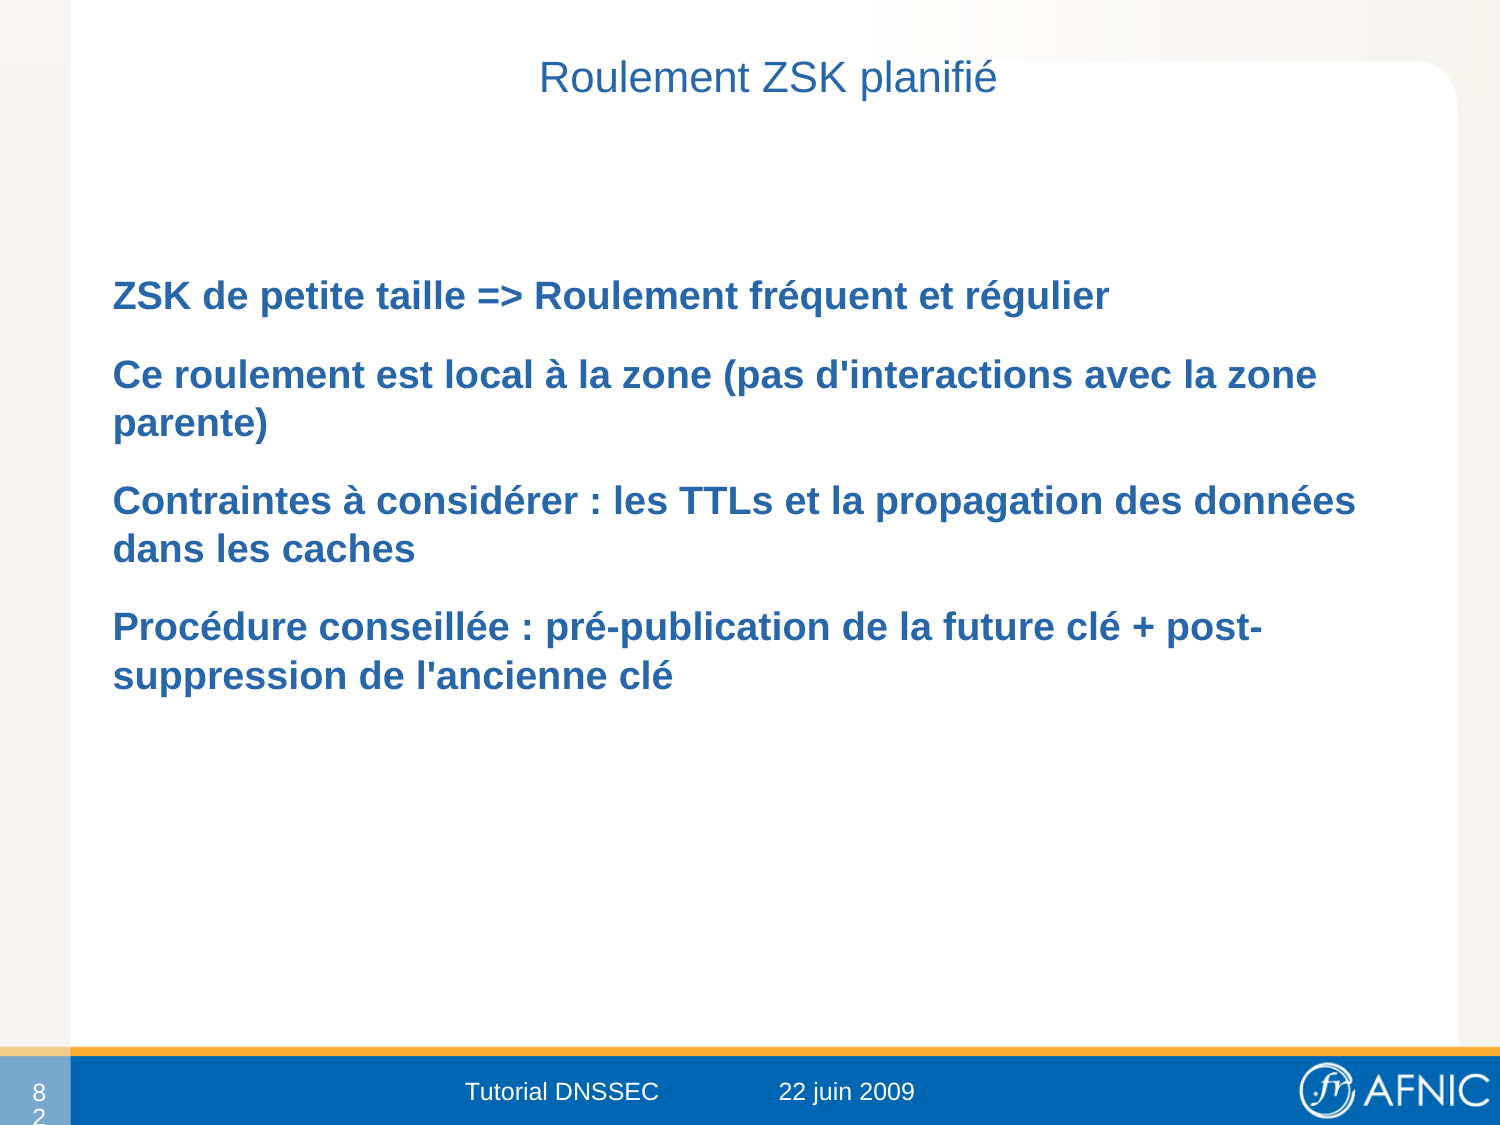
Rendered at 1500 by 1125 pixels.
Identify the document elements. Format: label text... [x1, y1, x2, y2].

title Roulement ZSK planifié [112, 12, 1426, 138]
list ZSK de petite taille => Roulement fréquent et régulier Ce roulement est local à la zone (pas d'interactions avec la zone parente) Contraintes à considérer : les TTLs et la propagation des données dans les caches Procédure conseillée : pré-publication de la future clé + post-suppression de l'ancienne clé [112, 266, 1426, 994]
picture [0, 0, 1500, 1125]
